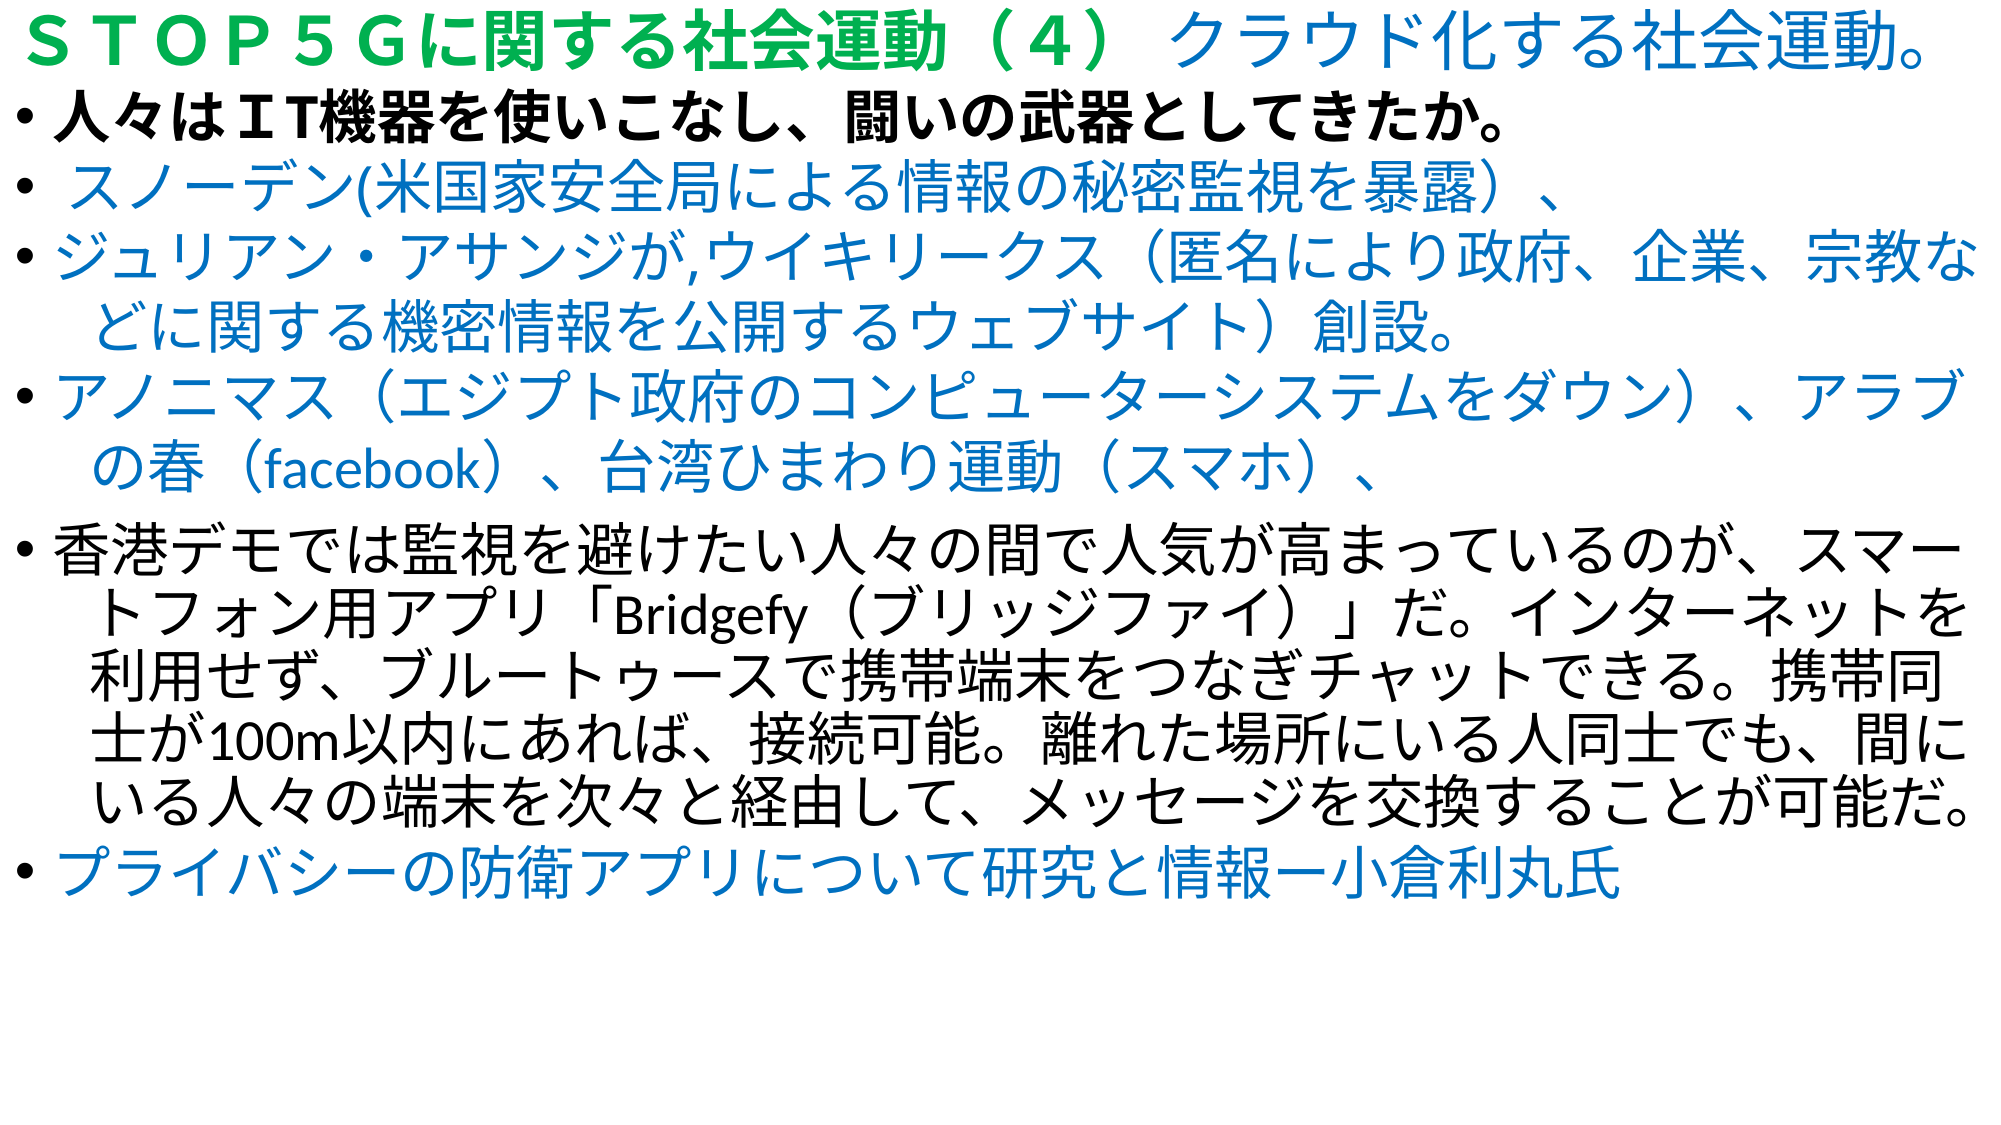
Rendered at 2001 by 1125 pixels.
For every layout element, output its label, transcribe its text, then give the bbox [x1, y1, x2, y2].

list 人々はＩT機器を使いこなし、闘いの武器としてきたか。 スノーデン(米国家安全局による情報の秘密監視を暴露）、 ジュリアン・アサンジが,ウイキリークス（匿名により政府、企業、宗教などに関する機密情報を公開するウェブサイト）創設。 アノニマス（エジプト政府のコンピューターシステムをダウン）、アラブの春（facebook）、台湾ひまわり運動（スマホ）、 香港デモでは監視を避けたい人々の間で人気が高まっているのが、スマートフォン用アプリ「Bridgefy（ブリッジファイ）」だ。インターネットを利用せず、ブルートゥースで携帯端末をつなぎチャットできる。携帯同士が100m以内にあれば、接続可能。離れた場所にいる人同士でも、間にいる人々の端末を次々と経由して、メッセージを交換することが可能だ。 プライバシーの防衛アプリについて研究と情報ー小倉利丸氏 [0, 72, 2000, 1125]
title ＳＴＯＰ５Ｇに関する社会運動（４） クラウド化する社会運動。 [0, 0, 2000, 72]
